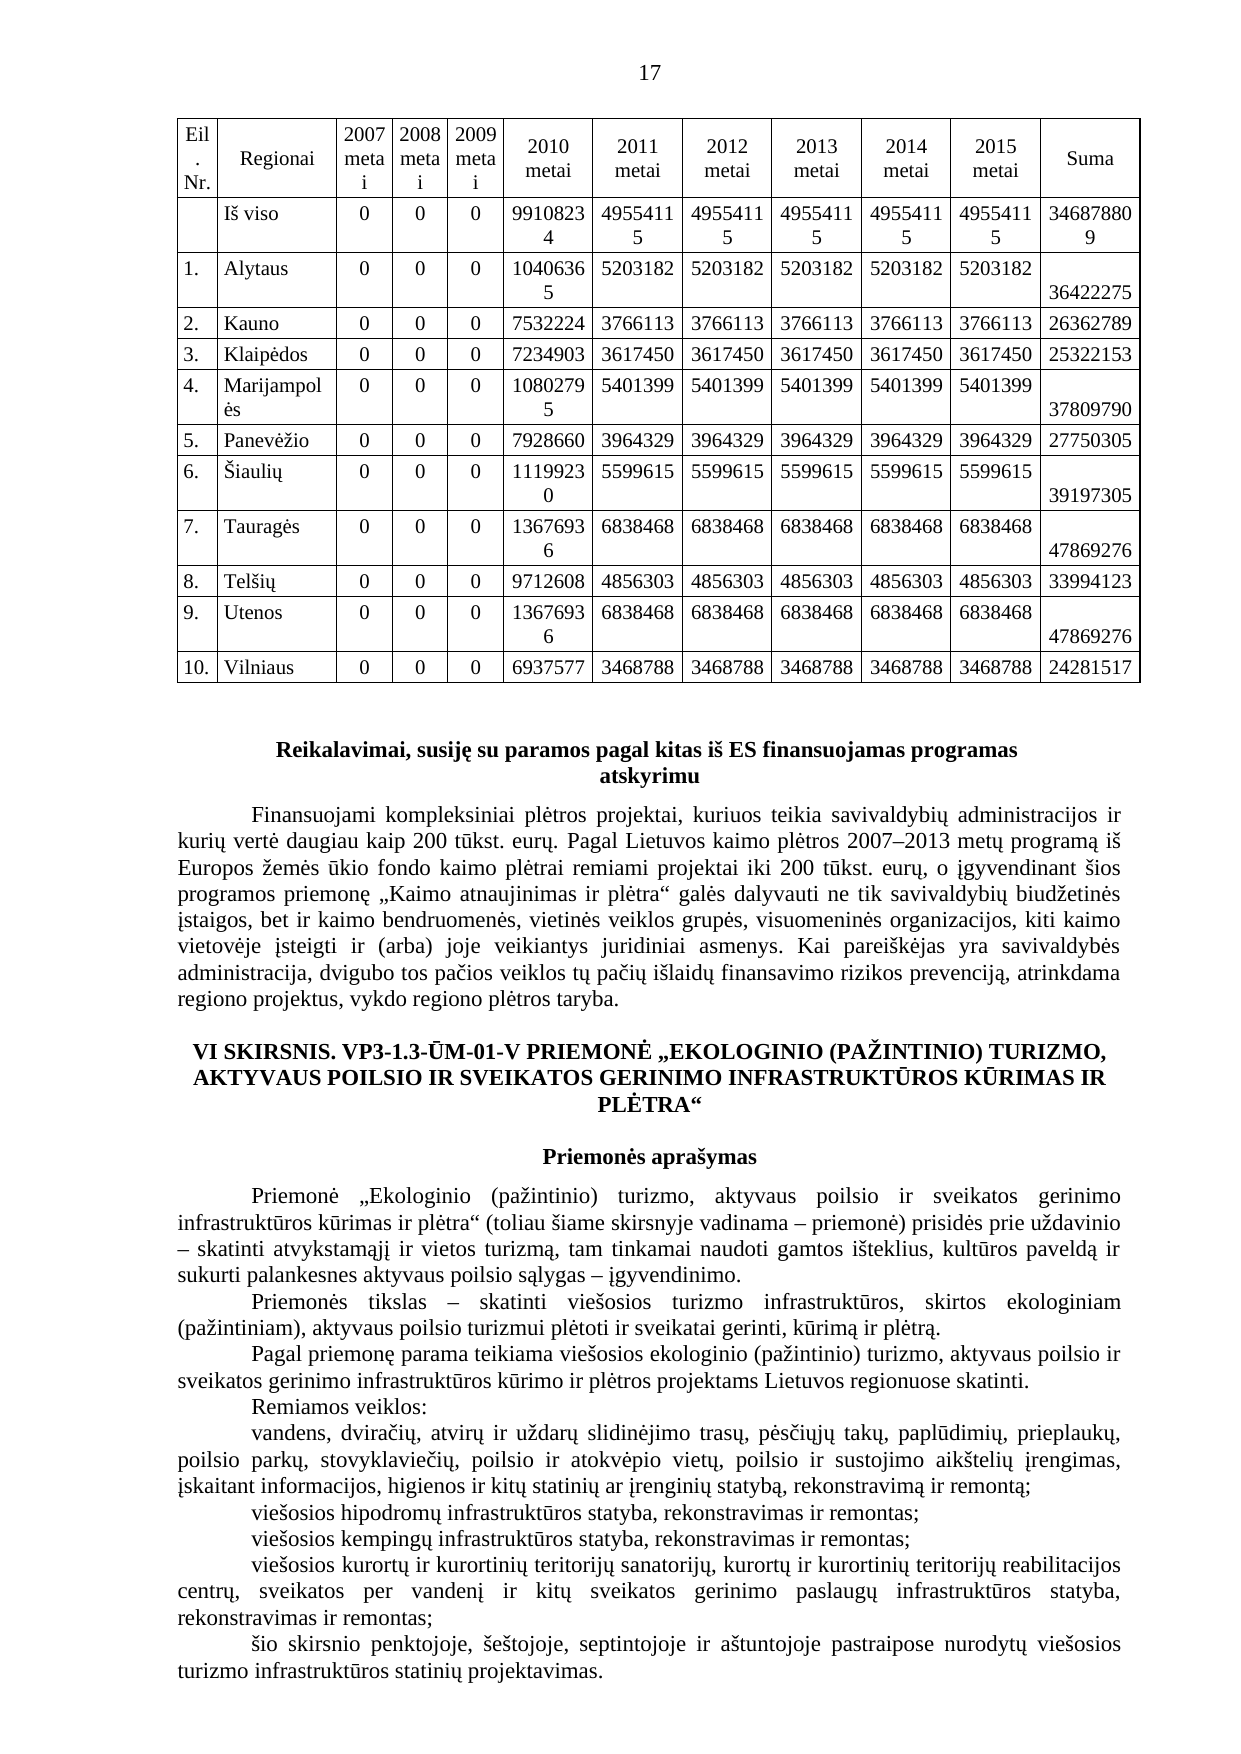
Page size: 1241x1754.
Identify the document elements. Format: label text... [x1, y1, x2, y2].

table_cell 7234903 [504, 339, 592, 369]
table_cell 0 [448, 370, 503, 424]
table_cell 8. [178, 566, 217, 596]
table_cell 33994123 [1041, 566, 1139, 596]
table_cell 3617450 [683, 339, 771, 369]
table_cell 5203182 [683, 253, 771, 307]
table_header 2015 metai [951, 119, 1040, 197]
table_cell 3766113 [593, 308, 682, 338]
table_header 2008 metai [393, 119, 447, 197]
table_cell 5401399 [951, 370, 1040, 424]
table_cell 0 [448, 253, 503, 307]
table_cell 0 [337, 308, 392, 338]
table_cell 5599615 [951, 456, 1040, 510]
table_cell 6838468 [593, 511, 682, 565]
table_cell 0 [337, 198, 392, 252]
table_cell 5401399 [683, 370, 771, 424]
table_cell Tauragės [218, 511, 336, 565]
table_cell 27750305 [1041, 425, 1139, 455]
table_cell 3468788 [951, 652, 1040, 682]
table_header Regionai [218, 119, 336, 197]
table_cell 0 [337, 456, 392, 510]
table_header 2013 metai [772, 119, 861, 197]
table_cell 47869276 [1041, 511, 1139, 565]
table_cell 6838468 [951, 597, 1040, 651]
text Finansuojami kompleksiniai plėtros projektai, kuriuos teikia savivaldybių administracijos ir kurių vertė daugiau kaip 200 tūkst. eurų. Pagal Lietuvos kaimo plėtros 2007–2013 metų programą iš Europos žemės ūkio fondo kaimo plėtrai remiami projektai iki 200 tūkst. eurų, o įgyvendinant šios programos priemonę „Kaimo atnaujinimas ir plėtra“ galės dalyvauti ne tik savivaldybių biudžetinės įstaigos, bet ir kaimo bendruomenės, vietinės veiklos grupės, visuomeninės organizacijos, kiti kaimo vietovėje įsteigti ir (arba) joje veikiantys juridiniai asmenys. Kai pareiškėjas yra savivaldybės administracija, dvigubo tos pačios veiklos tų pačių išlaidų finansavimo rizikos prevenciją, atrinkdama regiono projektus, vykdo regiono plėtros taryba. [177, 801, 1122, 1012]
table_cell Šiaulių [218, 456, 336, 510]
table_cell 3964329 [593, 425, 682, 455]
table_cell 5401399 [772, 370, 861, 424]
table_cell 37809790 [1041, 370, 1139, 424]
table_header 2010 metai [504, 119, 592, 197]
text vandens, dviračių, atvirų ir uždarų slidinėjimo trasų, pėsčiųjų takų, paplūdimių, prieplaukų, poilsio parkų, stovyklaviečių, poilsio ir atokvėpio vietų, poilsio ir sustojimo aikštelių įrengimas, įskaitant informacijos, higienos ir kitų statinių ar įrenginių statybą, rekonstravimą ir remontą; [177, 1419, 1122, 1498]
text Priemonė „Ekologinio (pažintinio) turizmo, aktyvaus poilsio ir sveikatos gerinimo infrastruktūros kūrimas ir plėtra“ (toliau šiame skirsnyje vadinama – priemonė) prisidės prie uždavinio – skatinti atvykstamąjį ir vietos turizmą, tam tinkamai naudoti gamtos išteklius, kultūros paveldą ir sukurti palankesnes aktyvaus poilsio sąlygas – įgyvendinimo. [177, 1182, 1122, 1288]
table_header Eil. Nr. [178, 119, 217, 197]
table_cell 5401399 [593, 370, 682, 424]
table_cell 24281517 [1041, 652, 1139, 682]
table_cell 3766113 [951, 308, 1040, 338]
table_cell 10406365 [504, 253, 592, 307]
text viešosios kempingų infrastruktūros statyba, rekonstravimas ir remontas; [177, 1525, 1122, 1551]
table_cell 6838468 [772, 511, 861, 565]
table_cell 0 [448, 425, 503, 455]
table_cell 99108234 [504, 198, 592, 252]
table_header 2011 metai [593, 119, 682, 197]
table_cell 13676936 [504, 597, 592, 651]
table_cell 5599615 [593, 456, 682, 510]
table_cell 0 [448, 198, 503, 252]
table_cell 0 [393, 308, 447, 338]
text Remiamos veiklos: [177, 1393, 1122, 1419]
table_cell 5203182 [862, 253, 950, 307]
table_cell 3468788 [683, 652, 771, 682]
table_cell 0 [448, 597, 503, 651]
table_cell 9. [178, 597, 217, 651]
text viešosios hipodromų infrastruktūros statyba, rekonstravimas ir remontas; [177, 1498, 1122, 1525]
table_header 2007 metai [337, 119, 392, 197]
table_cell 11199230 [504, 456, 592, 510]
table_cell 3766113 [683, 308, 771, 338]
table_cell 3766113 [862, 308, 950, 338]
table_cell 4856303 [683, 566, 771, 596]
table_cell 0 [337, 511, 392, 565]
table_cell 3964329 [951, 425, 1040, 455]
table_cell 3617450 [862, 339, 950, 369]
table_header Suma [1041, 119, 1139, 197]
table_cell 39197305 [1041, 456, 1139, 510]
table_cell 0 [393, 339, 447, 369]
table_cell 7532224 [504, 308, 592, 338]
table_cell 4856303 [593, 566, 682, 596]
table_header 2012 metai [683, 119, 771, 197]
table_header 2014 metai [862, 119, 950, 197]
table_cell Vilniaus [218, 652, 336, 682]
table_cell Telšių [218, 566, 336, 596]
table_cell 3468788 [862, 652, 950, 682]
table_cell 6. [178, 456, 217, 510]
table_cell 3964329 [683, 425, 771, 455]
table_cell 6838468 [593, 597, 682, 651]
table_cell 6838468 [862, 597, 950, 651]
table_header 2009 metai [448, 119, 503, 197]
table_cell 0 [448, 456, 503, 510]
table_cell 6838468 [862, 511, 950, 565]
table_cell 36422275 [1041, 253, 1139, 307]
table_cell 0 [393, 597, 447, 651]
table_cell 3617450 [593, 339, 682, 369]
table_cell Alytaus [218, 253, 336, 307]
table_cell 3964329 [772, 425, 861, 455]
table_cell 0 [393, 456, 447, 510]
table_cell 25322153 [1041, 339, 1139, 369]
table_cell 0 [393, 198, 447, 252]
table_cell Marijampolės [218, 370, 336, 424]
table_cell 4856303 [951, 566, 1040, 596]
table_cell 0 [337, 253, 392, 307]
text Priemonės aprašymas [177, 1143, 1122, 1170]
table_cell 0 [393, 253, 447, 307]
table_cell 6838468 [683, 597, 771, 651]
table_cell 0 [393, 566, 447, 596]
table_cell 49554115 [772, 198, 861, 252]
table_cell Iš viso [218, 198, 336, 252]
text Priemonės tikslas – skatinti viešosios turizmo infrastruktūros, skirtos ekologiniam (pažintiniam), aktyvaus poilsio turizmui plėtoti ir sveikatai gerinti, kūrimą ir plėtrą. [177, 1288, 1122, 1340]
text viešosios kurortų ir kurortinių teritorijų sanatorijų, kurortų ir kurortinių teritorijų reabilitacijos centrų, sveikatos per vandenį ir kitų sveikatos gerinimo paslaugų infrastruktūros statyba, rekonstravimas ir remontas; [177, 1551, 1122, 1630]
table_cell 4856303 [862, 566, 950, 596]
table_cell 6838468 [951, 511, 1040, 565]
table_cell 5203182 [593, 253, 682, 307]
table_cell 5203182 [772, 253, 861, 307]
table_cell Utenos [218, 597, 336, 651]
table_cell 3617450 [772, 339, 861, 369]
table_cell 49554115 [683, 198, 771, 252]
table_cell 0 [393, 652, 447, 682]
table_cell 49554115 [593, 198, 682, 252]
text Reikalavimai, susiję su paramos pagal kitas iš ES finansuojamas programas atskyrimu [177, 736, 1122, 788]
table_cell 0 [337, 652, 392, 682]
table_cell 0 [337, 597, 392, 651]
table_cell 5203182 [951, 253, 1040, 307]
table_cell 0 [448, 566, 503, 596]
table_cell Panevėžio [218, 425, 336, 455]
table_cell 3964329 [862, 425, 950, 455]
table_cell 10802795 [504, 370, 592, 424]
table_cell 0 [337, 425, 392, 455]
table_cell Klaipėdos [218, 339, 336, 369]
table_cell 0 [393, 425, 447, 455]
text šio skirsnio penktojoje, šeštojoje, septintojoje ir aštuntojoje pastraipose nurodytų viešosios turizmo infrastruktūros statinių projektavimas. [177, 1630, 1122, 1683]
table_cell 3617450 [951, 339, 1040, 369]
table_cell 1. [178, 253, 217, 307]
table_cell 5. [178, 425, 217, 455]
table_cell 5401399 [862, 370, 950, 424]
subtitle VI skirsnis. VP3-1.3-ŪM-01-V PRIEMONĖ „EKOLOGINIO (PAŽINTINIO) TURIZMO, AKTYVAUS POILSIO IR SVEIKATOS GERINIMO INFRASTRUKTŪROS KŪRIMAS ir PLĖTRA“ [177, 1038, 1122, 1117]
table_cell 0 [337, 339, 392, 369]
table_cell 7. [178, 511, 217, 565]
text Pagal priemonę parama teikiama viešosios ekologinio (pažintinio) turizmo, aktyvaus poilsio ir sveikatos gerinimo infrastruktūros kūrimo ir plėtros projektams Lietuvos regionuose skatinti. [177, 1340, 1122, 1393]
table_cell 3468788 [593, 652, 682, 682]
table_cell 13676936 [504, 511, 592, 565]
table_cell 49554115 [951, 198, 1040, 252]
table_cell 3. [178, 339, 217, 369]
table_cell 0 [393, 511, 447, 565]
table_cell 10. [178, 652, 217, 682]
table_cell 0 [448, 652, 503, 682]
table_cell 0 [337, 370, 392, 424]
table_cell 49554115 [862, 198, 950, 252]
table_cell 0 [393, 370, 447, 424]
table_cell 5599615 [683, 456, 771, 510]
table_cell 9712608 [504, 566, 592, 596]
table_cell 2. [178, 308, 217, 338]
table_cell 0 [337, 566, 392, 596]
table_cell 5599615 [772, 456, 861, 510]
table_cell [178, 198, 217, 252]
table_cell 3468788 [772, 652, 861, 682]
table_cell 6838468 [772, 597, 861, 651]
table_cell 0 [448, 339, 503, 369]
table_cell 26362789 [1041, 308, 1139, 338]
table_cell 4856303 [772, 566, 861, 596]
table_cell 346878809 [1041, 198, 1139, 252]
table_cell 6937577 [504, 652, 592, 682]
table_cell 47869276 [1041, 597, 1139, 651]
table_cell 7928660 [504, 425, 592, 455]
table_cell 4. [178, 370, 217, 424]
table_cell 0 [448, 511, 503, 565]
table_cell 3766113 [772, 308, 861, 338]
table_cell 6838468 [683, 511, 771, 565]
table_cell 0 [448, 308, 503, 338]
table_cell 5599615 [862, 456, 950, 510]
table_cell Kauno [218, 308, 336, 338]
